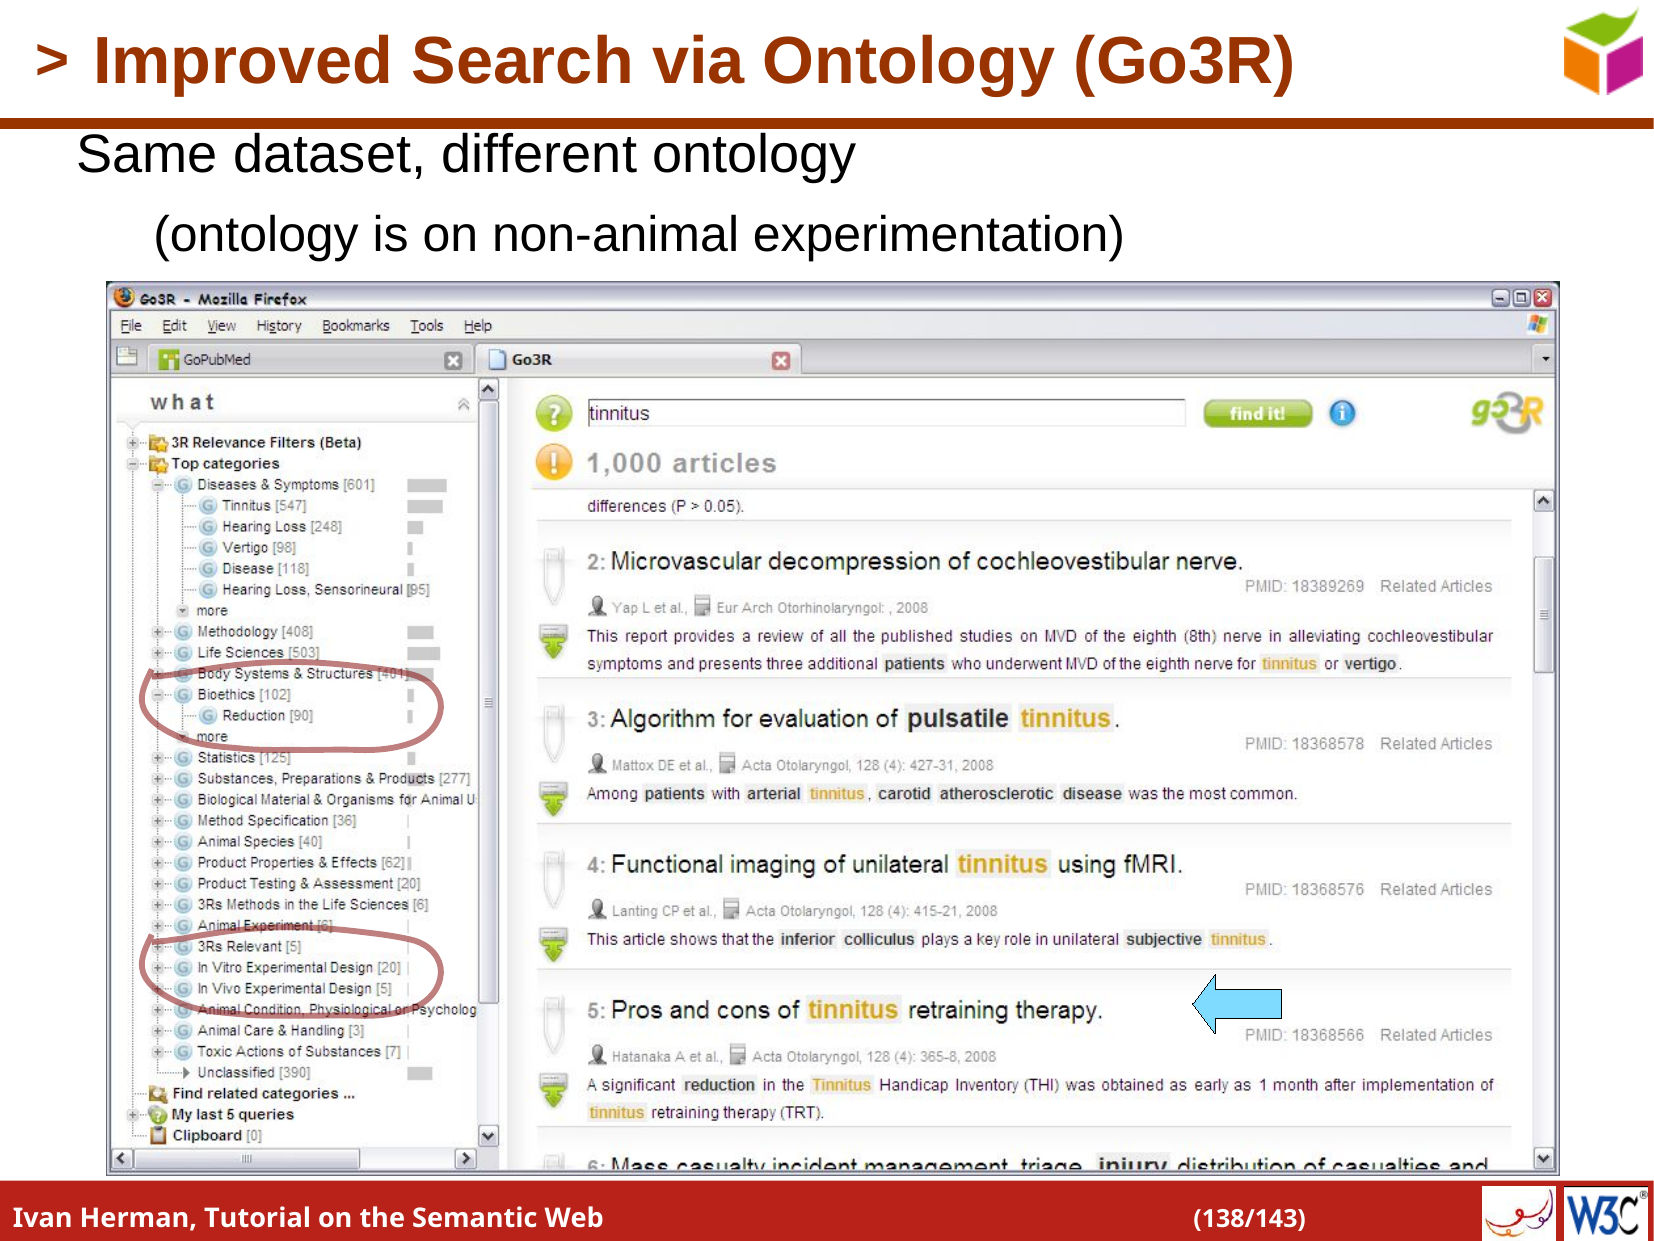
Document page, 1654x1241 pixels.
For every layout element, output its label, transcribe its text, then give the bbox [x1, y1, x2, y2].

text_box [1192, 974, 1282, 1034]
picture [106, 281, 1560, 1176]
picture [1564, 5, 1643, 95]
title Improved Search via Ontology (Go3R) [93, 0, 1493, 119]
picture [1564, 1186, 1648, 1241]
list Same dataset, different ontology (ontology is on non-animal experimentation) [58, 123, 1654, 685]
picture [1482, 1186, 1556, 1241]
